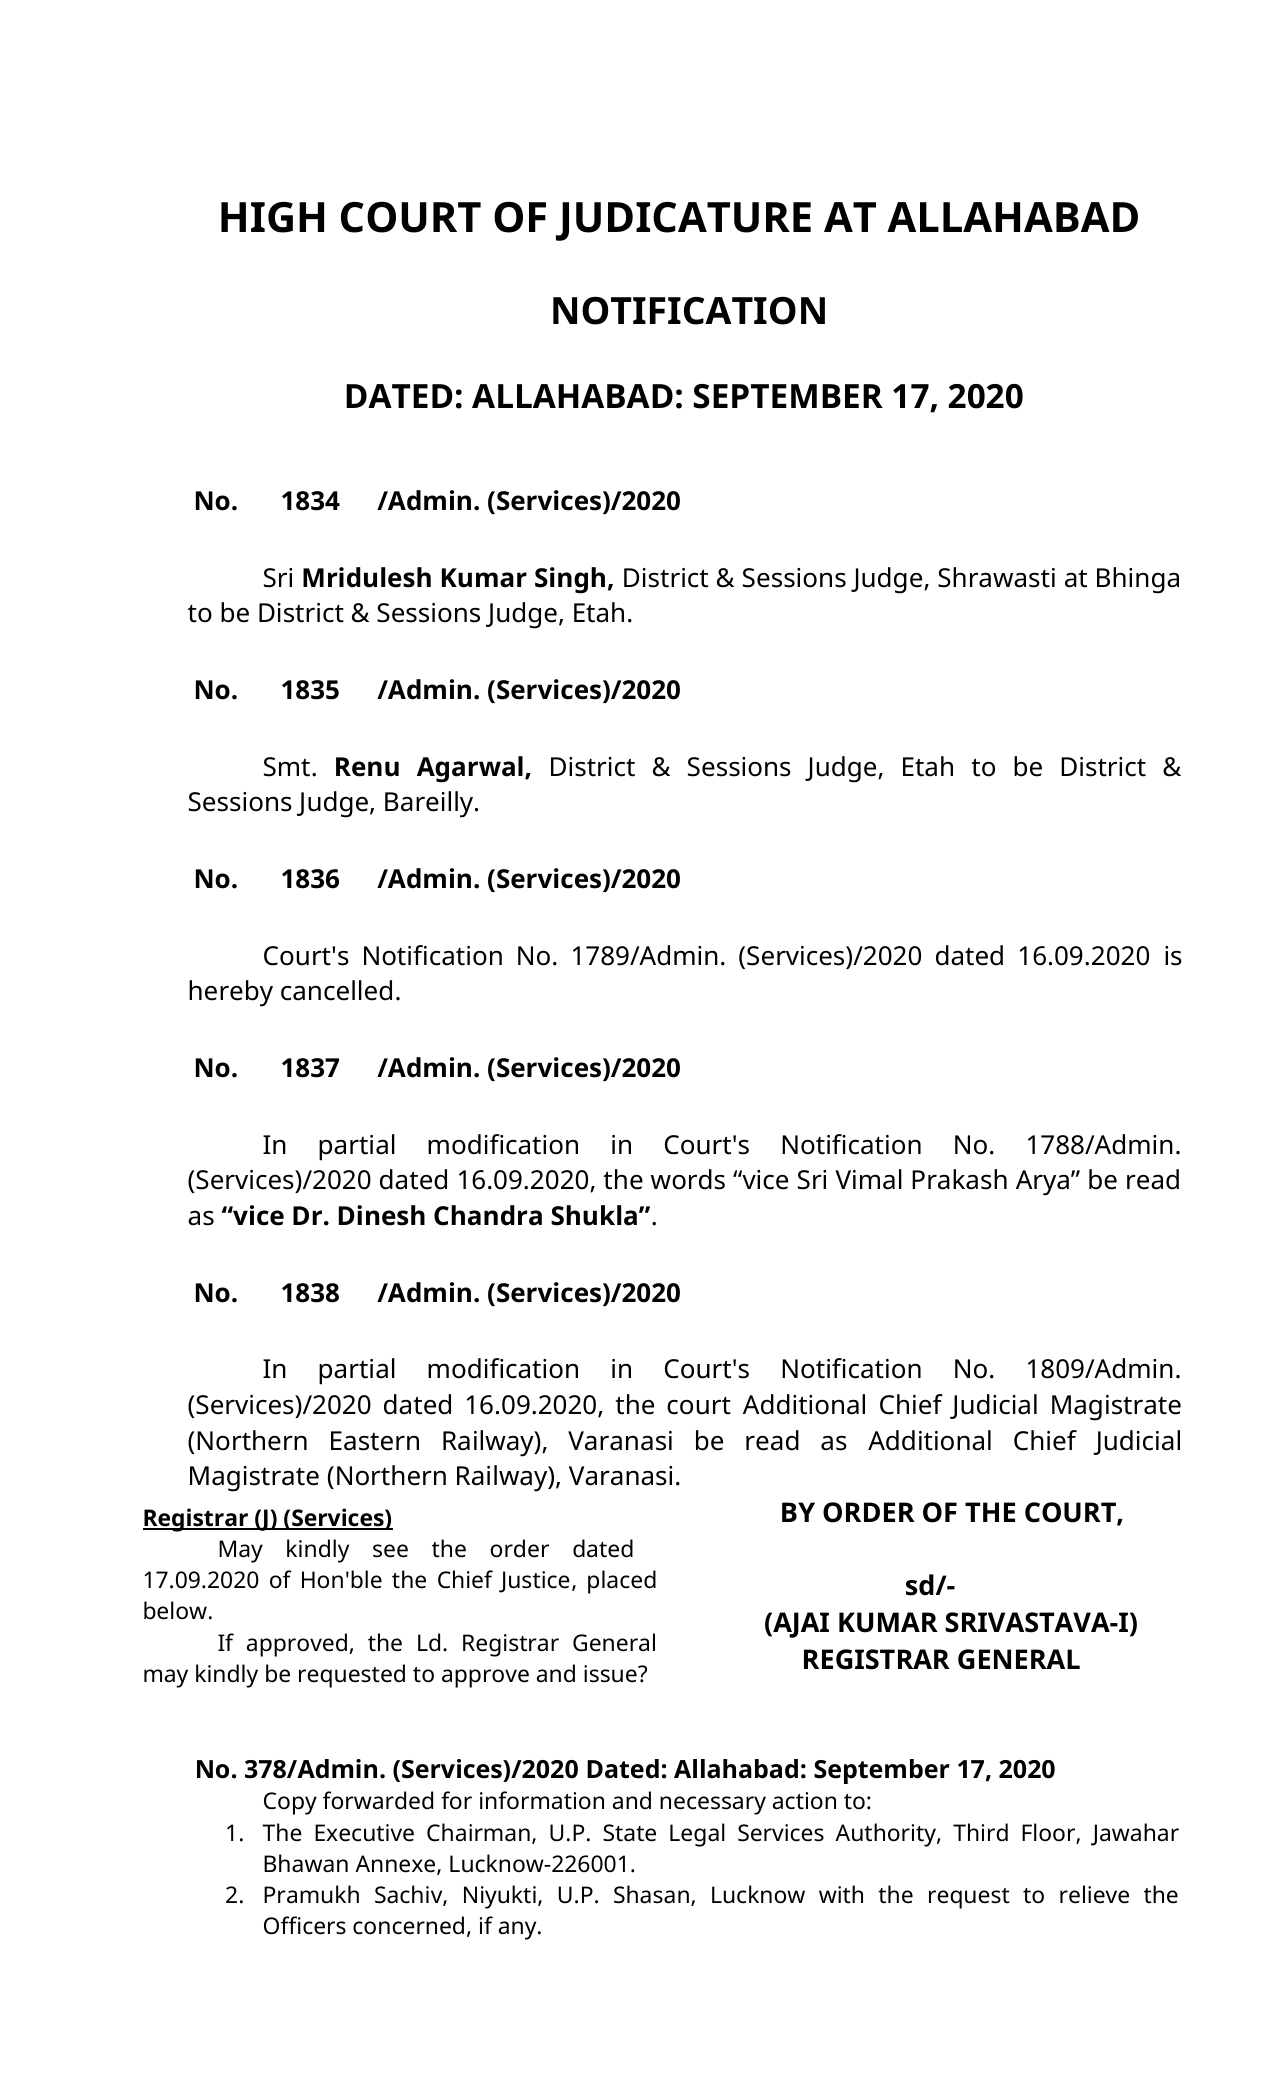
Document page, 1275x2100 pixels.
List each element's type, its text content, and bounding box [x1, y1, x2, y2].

table_header /Admin. (Services)/2020 [371, 1269, 762, 1316]
text sd/- [187, 1567, 1181, 1604]
text BY ORDER OF THE COURT, [562, 1493, 1181, 1530]
text (AJAI KUMAR SRIVASTAVA-I) [187, 1604, 1181, 1641]
text In partial modification in Court's Notification No. 1809/Admin. (Services)/2020 dated 16.09.2020, the court Additional Chief Judicial Magistrate (Northern Eastern Railway), Varanasi be read as Additional Chief Judicial Magistrate (Northern Railway), Varanasi. [187, 1351, 1182, 1493]
table_header 1835 [249, 666, 371, 713]
table_header 1834 [249, 477, 371, 524]
text REGISTRAR GENERAL [187, 1641, 1181, 1677]
table_header /Admin. (Services)/2020 [371, 1044, 762, 1091]
text No. 378/Admin. (Services)/2020 Dated: Allahabad: September 17, 2020 [187, 1751, 1181, 1785]
table_header No. [188, 1044, 249, 1091]
title HIGH COURT OF JUDICATURE AT ALLAHABAD [150, 187, 1208, 244]
table_header No. [188, 855, 249, 902]
table_header /Admin. (Services)/2020 [371, 666, 762, 713]
table_header No. [188, 477, 249, 524]
text Smt. Renu Agarwal, District & Sessions Judge, Etah to be District & Sessions Judge, Bareilly. [187, 748, 1182, 819]
table_header No. [188, 666, 249, 713]
text Copy forwarded for information and necessary action to: [187, 1785, 1181, 1817]
text Sri Mridulesh Kumar Singh, District & Sessions Judge, Shrawasti at Bhinga to be District & Sessions Judge, Etah. [187, 559, 1182, 630]
text In partial modification in Court's Notification No. 1788/Admin. (Services)/2020 dated 16.09.2020, the words “vice Sri Vimal Prakash Arya” be read as “vice Dr. Dinesh Chandra Shukla”. [187, 1126, 1182, 1233]
table_header No. [188, 1269, 249, 1316]
list Pramukh Sachiv, Niyukti, U.P. Shasan, Lucknow with the request to relieve the Officers concerned, if any. [225, 1879, 1181, 1942]
subtitle DATED: ALLAHABAD: SEPTEMBER 17, 2020 [187, 373, 1181, 418]
table_header 1837 [249, 1044, 371, 1091]
table_header /Admin. (Services)/2020 [371, 477, 762, 524]
text Court's Notification No. 1789/Admin. (Services)/2020 dated 16.09.2020 is hereby cancelled. [187, 937, 1182, 1008]
table_header 1838 [249, 1269, 371, 1316]
list The Executive Chairman, U.P. State Legal Services Authority, Third Floor, Jawahar Bhawan Annexe, Lucknow-226001. [225, 1817, 1181, 1879]
table_header /Admin. (Services)/2020 [371, 855, 762, 902]
subtitle NOTIFICATION [187, 284, 1181, 336]
table_header 1836 [249, 855, 371, 902]
